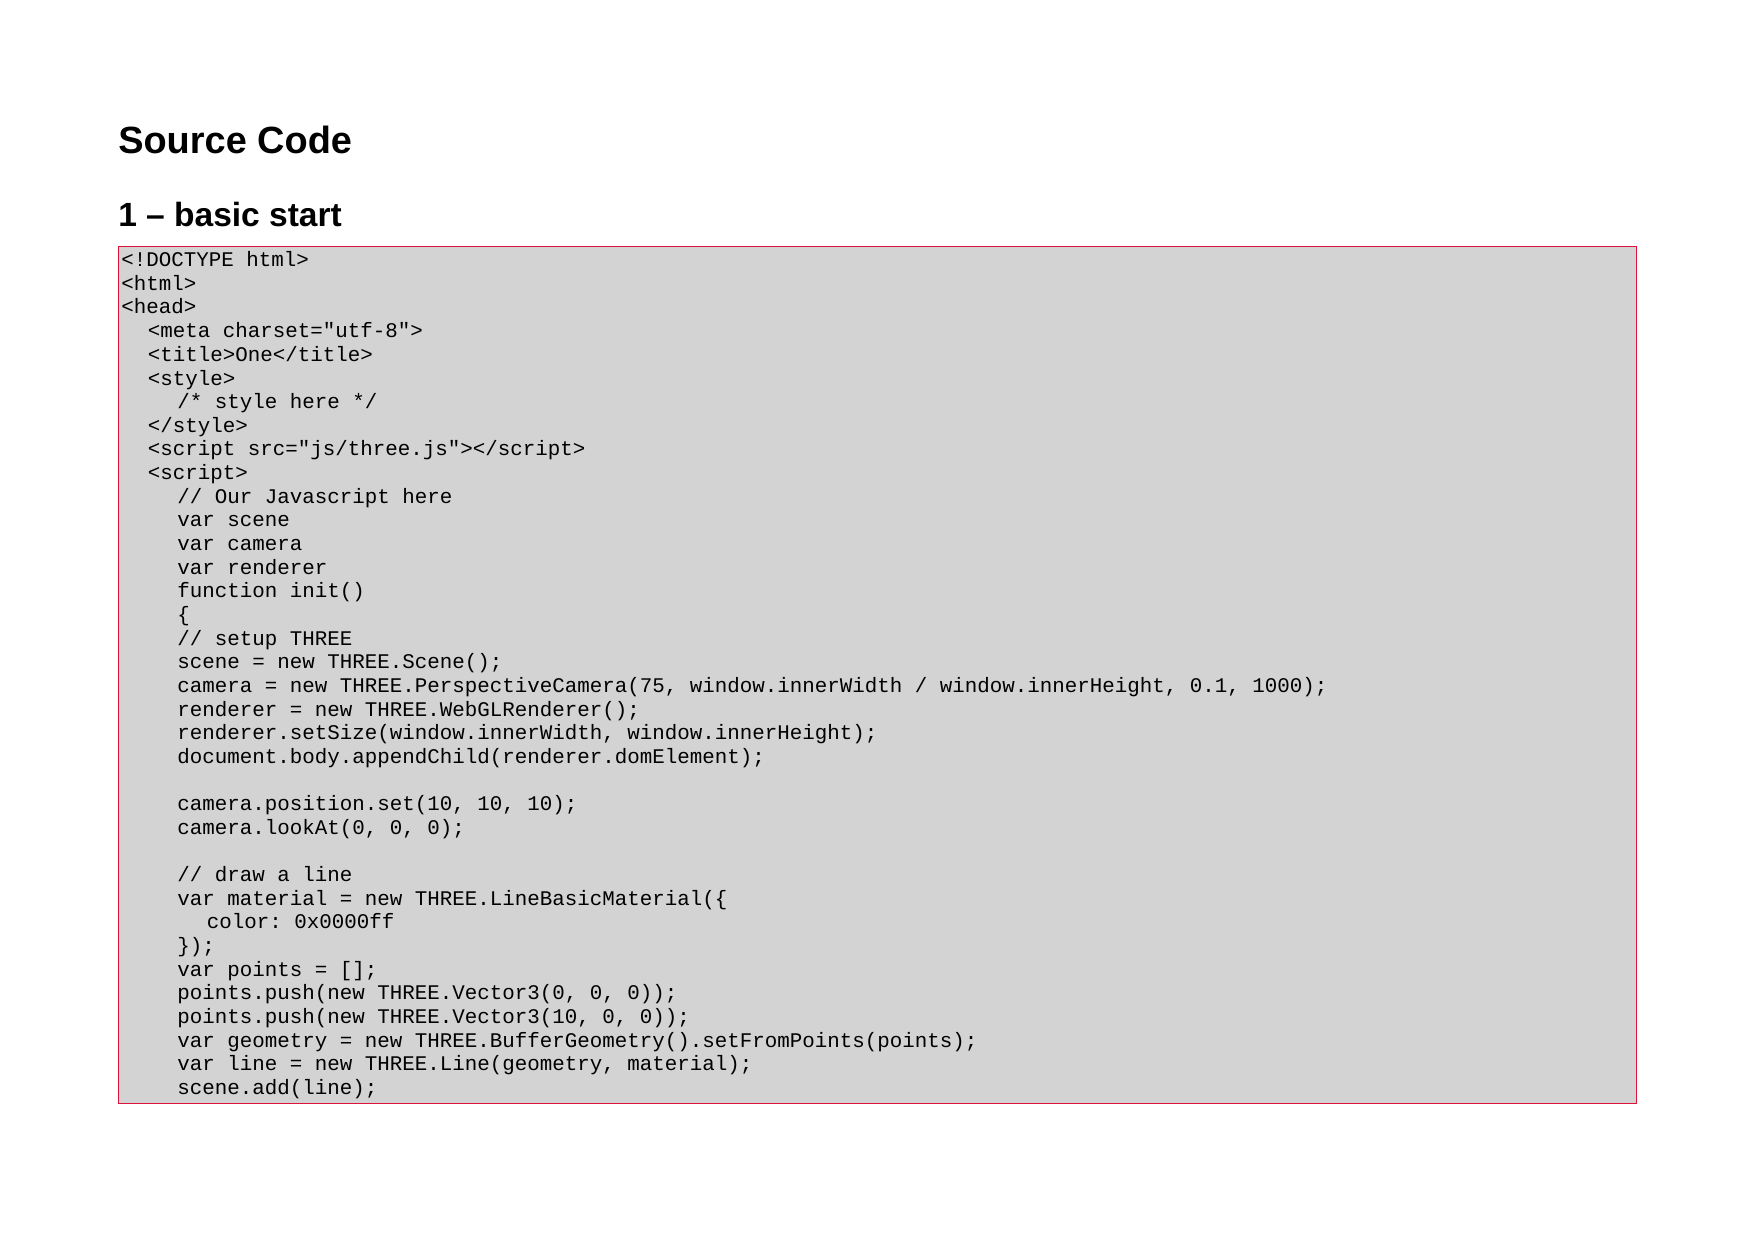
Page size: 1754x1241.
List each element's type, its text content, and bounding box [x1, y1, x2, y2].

text points.push(new THREE.Vector3(10, 0, 0)); [119, 1003, 1636, 1027]
text camera.position.set(10, 10, 10); [119, 790, 1636, 814]
text <script> [119, 459, 1636, 483]
text scene = new THREE.Scene(); [119, 648, 1636, 672]
text camera = new THREE.PerspectiveCamera(75, window.innerWidth / window.innerHeight, 0.1, 1000); [119, 672, 1636, 696]
text }); [119, 932, 1636, 956]
text color: 0x0000ff [119, 908, 1636, 932]
text var scene [119, 506, 1636, 530]
text document.body.appendChild(renderer.domElement); [119, 743, 1636, 766]
text var geometry = new THREE.BufferGeometry().setFromPoints(points); [119, 1027, 1636, 1050]
text var renderer [119, 554, 1636, 577]
text <style> [119, 364, 1636, 388]
text renderer.setSize(window.innerWidth, window.innerHeight); [119, 719, 1636, 743]
subtitle 1 – basic start [118, 195, 1636, 234]
text var material = new THREE.LineBasicMaterial({ [119, 885, 1636, 908]
subtitle Source Code [118, 118, 1636, 162]
text var line = new THREE.Line(geometry, material); [119, 1050, 1636, 1074]
text <!DOCTYPE html> [119, 247, 1636, 270]
text // draw a line [119, 861, 1636, 885]
text <title>One</title> [119, 341, 1636, 364]
text <head> [119, 293, 1636, 317]
text scene.add(line); [119, 1074, 1636, 1103]
text var points = []; [119, 956, 1636, 979]
text renderer = new THREE.WebGLRenderer(); [119, 696, 1636, 719]
text // setup THREE [119, 624, 1636, 648]
text function init() [119, 577, 1636, 601]
text <meta charset="utf-8"> [119, 317, 1636, 341]
text // Our Javascript here [119, 483, 1636, 506]
text camera.lookAt(0, 0, 0); [119, 814, 1636, 837]
text <script src="js/three.js"></script> [119, 435, 1636, 459]
text var camera [119, 530, 1636, 554]
text </style> [119, 412, 1636, 435]
text { [119, 601, 1636, 624]
text /* style here */ [119, 388, 1636, 412]
text points.push(new THREE.Vector3(0, 0, 0)); [119, 979, 1636, 1003]
text <html> [119, 270, 1636, 293]
